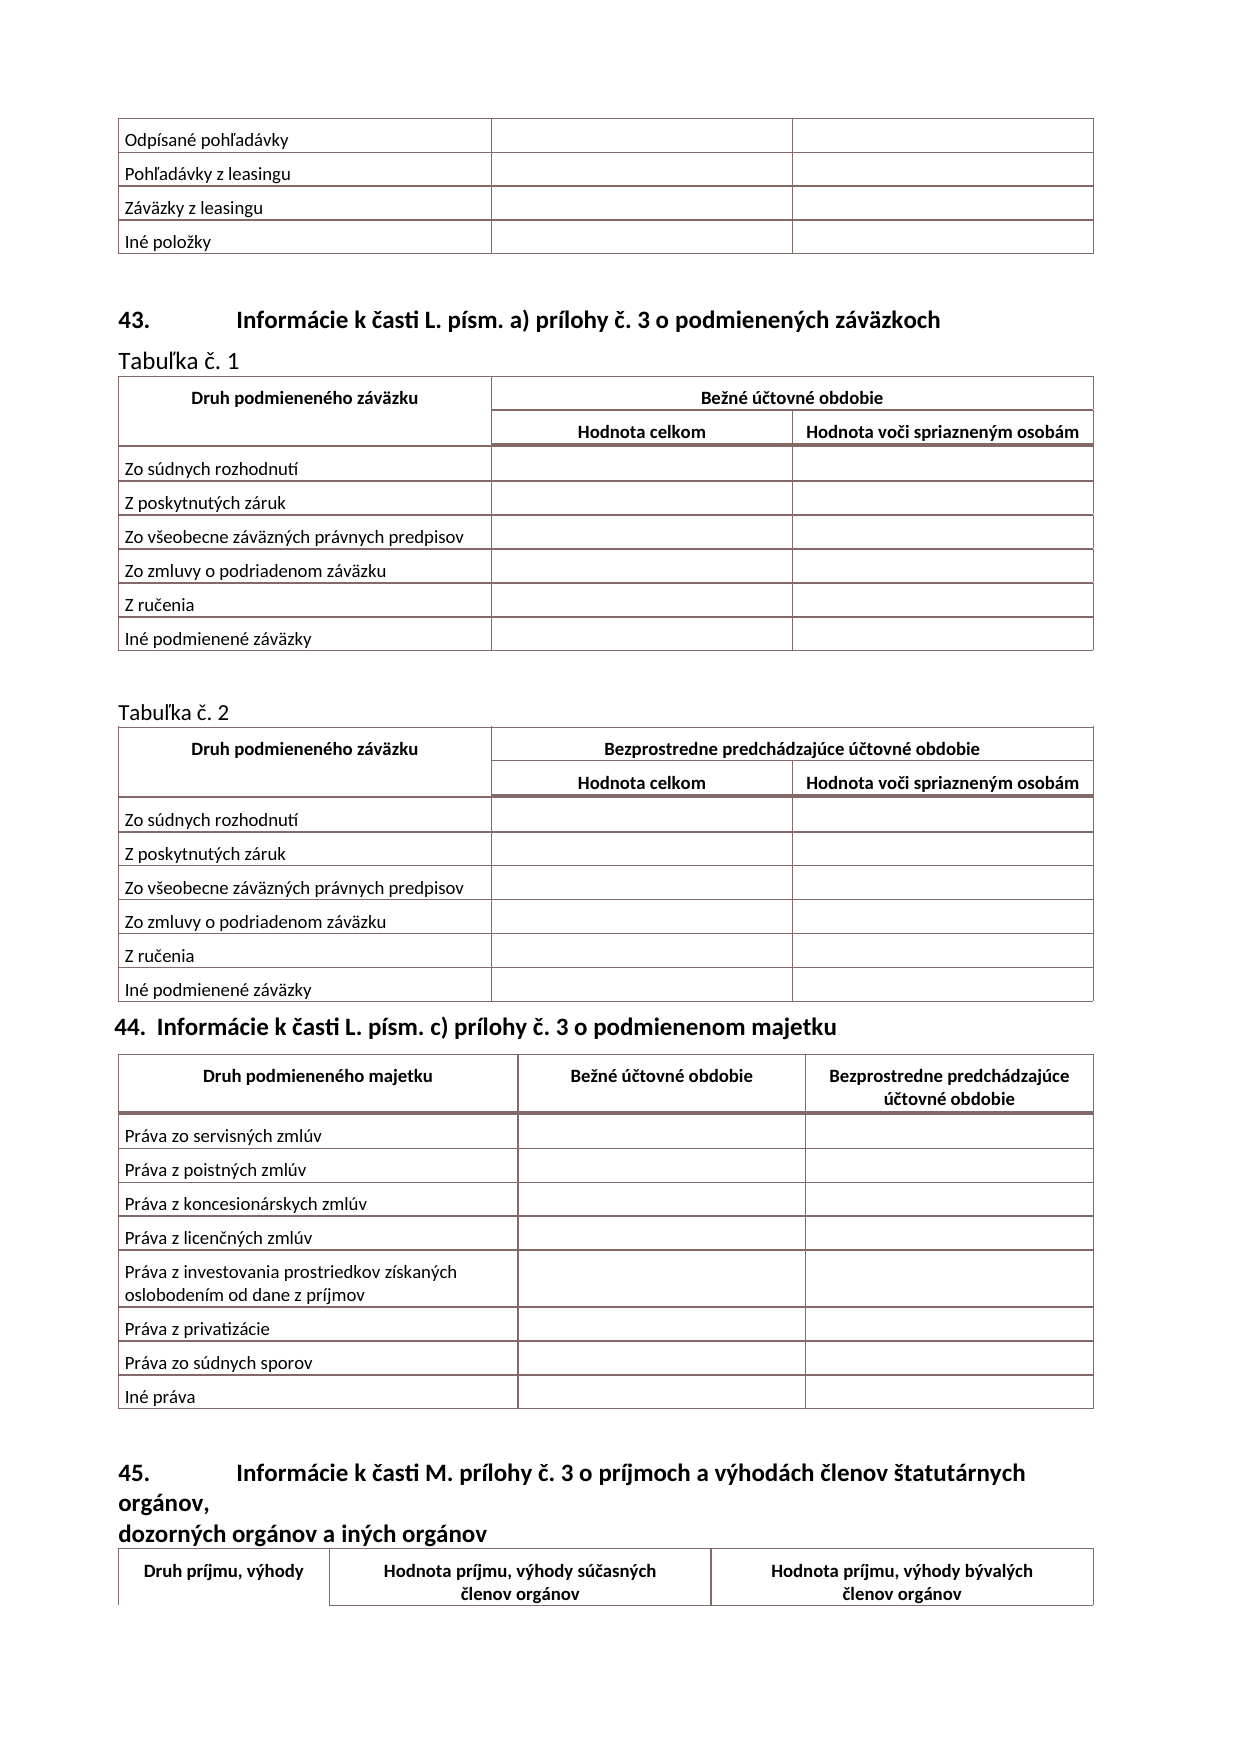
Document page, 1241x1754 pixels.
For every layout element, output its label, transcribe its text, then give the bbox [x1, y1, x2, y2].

table_cell [519, 1183, 805, 1215]
table_header Druh podmieneného záväzku [119, 377, 491, 445]
table_cell Z ručenia [119, 934, 491, 967]
table_header Bezprostredne predchádzajúce účtovné obdobie [492, 728, 1093, 760]
table_cell Hodnota voči spriazneným osobám [793, 761, 1093, 794]
table_cell [793, 934, 1093, 967]
table_cell [793, 833, 1093, 865]
table_cell [793, 900, 1093, 933]
table_cell Zo všeobecne záväzných právnych predpisov [119, 866, 491, 899]
table_cell [793, 516, 1093, 548]
table_cell [492, 618, 792, 650]
table_header Druh podmieneného záväzku [119, 728, 491, 796]
table_cell Záväzky z leasingu [119, 187, 491, 219]
table_cell [793, 584, 1093, 616]
table_cell [793, 447, 1093, 480]
table_cell [519, 1251, 805, 1306]
table_cell [806, 1376, 1093, 1408]
table_cell [519, 1115, 805, 1148]
table_header Hodnota príjmu, výhody súčasných členov orgánov [330, 1549, 710, 1605]
table_cell [806, 1217, 1093, 1249]
table_cell [793, 119, 1093, 152]
table_cell [492, 866, 792, 899]
table_cell Z poskytnutých záruk [119, 482, 491, 514]
table_cell Iné podmienené záväzky [119, 618, 491, 650]
table_cell Práva z koncesionárskych zmlúv [119, 1183, 517, 1215]
text 45. Informácie k časti M. prílohy č. 3 o príjmoch a výhodách členov štatutárnych orgánov, dozorných orgánov a iných orgánov [118, 1457, 1122, 1548]
table_cell Zo súdnych rozhodnutí [119, 798, 491, 831]
table_cell Zo zmluvy o podriadenom záväzku [119, 900, 491, 933]
table_cell Hodnota voči spriazneným osobám [793, 411, 1093, 443]
table_cell Zo súdnych rozhodnutí [119, 447, 491, 480]
table_cell [519, 1149, 805, 1182]
table_cell Iné položky [119, 221, 491, 253]
table_cell [793, 968, 1093, 1001]
table_cell Zo všeobecne záväzných právnych predpisov [119, 516, 491, 548]
text Tabuľka č. 1 [118, 345, 1122, 376]
table_cell [806, 1183, 1093, 1215]
table_cell [492, 221, 792, 253]
table_cell [806, 1115, 1093, 1148]
table_cell [793, 550, 1093, 582]
table_cell [806, 1308, 1093, 1340]
table_cell Zo zmluvy o podriadenom záväzku [119, 550, 491, 582]
table_cell Z ručenia [119, 584, 491, 616]
table_cell [793, 798, 1093, 831]
table_header Bežné účtovné obdobie [492, 377, 1093, 409]
table_cell Hodnota celkom [492, 411, 792, 443]
table_cell [492, 968, 792, 1001]
table_cell Hodnota celkom [492, 761, 792, 794]
table_cell [793, 866, 1093, 899]
table_cell Pohľadávky z leasingu [119, 153, 491, 185]
table_cell Práva z licenčných zmlúv [119, 1217, 517, 1249]
table_cell Iné práva [119, 1376, 517, 1408]
table_cell [492, 833, 792, 865]
table_cell Práva z investovania prostriedkov získaných oslobodením od dane z príjmov [119, 1251, 517, 1306]
table_cell Z poskytnutých záruk [119, 833, 491, 865]
table_cell Práva zo súdnych sporov [119, 1342, 517, 1374]
table_cell [806, 1342, 1093, 1374]
table_header Hodnota príjmu, výhody bývalých členov orgánov [712, 1549, 1093, 1605]
table_cell [793, 482, 1093, 514]
table_cell [806, 1251, 1093, 1306]
text 43. Informácie k časti L. písm. a) prílohy č. 3 o podmienených záväzkoch [118, 304, 1122, 335]
table_cell [492, 516, 792, 548]
table_cell Práva zo servisných zmlúv [119, 1115, 517, 1148]
table_cell [519, 1342, 805, 1374]
table_header Druh príjmu, výhody [119, 1549, 329, 1605]
table_header Bežné účtovné obdobie [519, 1055, 805, 1111]
table_cell [492, 550, 792, 582]
table_header Druh podmieneného majetku [119, 1055, 517, 1111]
table_cell [519, 1217, 805, 1249]
table_cell [492, 119, 792, 152]
text Tabuľka č. 2 [118, 698, 1122, 726]
table_cell [492, 934, 792, 967]
table_cell Práva z poistných zmlúv [119, 1149, 517, 1182]
table_header Bezprostredne predchádzajúce účtovné obdobie [806, 1055, 1093, 1111]
table_cell [793, 187, 1093, 219]
table_cell [793, 153, 1093, 185]
table_cell Práva z privatizácie [119, 1308, 517, 1340]
table_cell Odpísané pohľadávky [119, 119, 491, 152]
text 44. Informácie k časti L. písm. c) prílohy č. 3 o podmienenom majetku [114, 1011, 1122, 1042]
table_cell [519, 1376, 805, 1408]
table_cell [793, 618, 1093, 650]
table_cell [492, 447, 792, 480]
table_cell Iné podmienené záväzky [119, 968, 491, 1001]
table_cell [492, 153, 792, 185]
table_cell [492, 900, 792, 933]
table_cell [519, 1308, 805, 1340]
table_cell [793, 221, 1093, 253]
table_cell [806, 1149, 1093, 1182]
table_cell [492, 482, 792, 514]
table_cell [492, 187, 792, 219]
table_cell [492, 584, 792, 616]
table_cell [492, 798, 792, 831]
